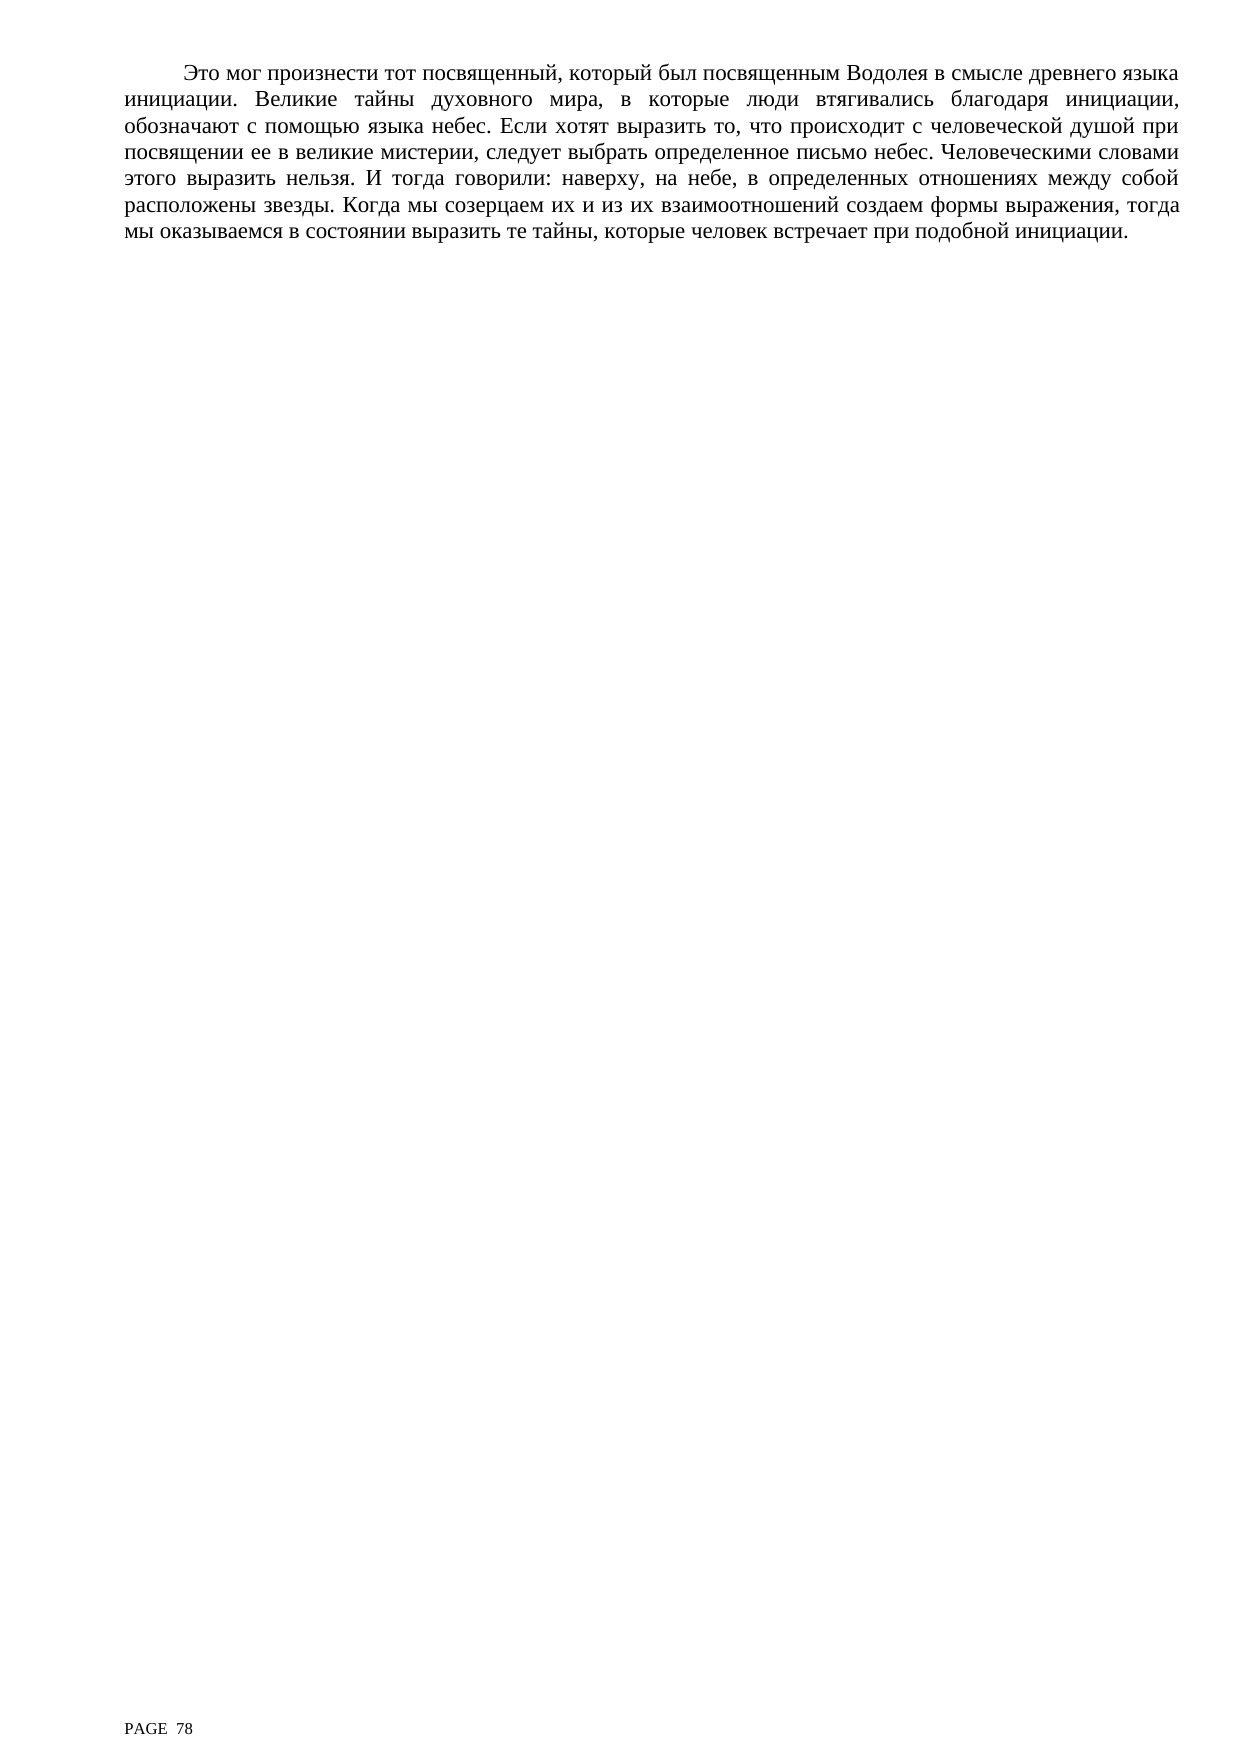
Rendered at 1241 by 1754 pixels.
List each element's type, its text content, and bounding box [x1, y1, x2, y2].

text Это мог произнести тот посвященный, который был посвященным Водолея в смысле древнего языка инициации. Великие тайны духовного мира, в которые люди втягивались благодаря инициации, обозначают с помощью языка небес. Если хотят выразить то, что происходит с человеческой душой при посвящении ее в великие мистерии, следует выбрать определенное письмо небес. Человеческими словами этого выразить нельзя. И тогда говорили: наверху, на небе, в определенных отношениях между собой расположены звезды. Когда мы созерцаем их и из их взаимоотношений создаем формы выражения, тогда мы оказываемся в состоянии выразить те тайны, которые человек встречает при подобной инициации. [124, 59, 1181, 243]
